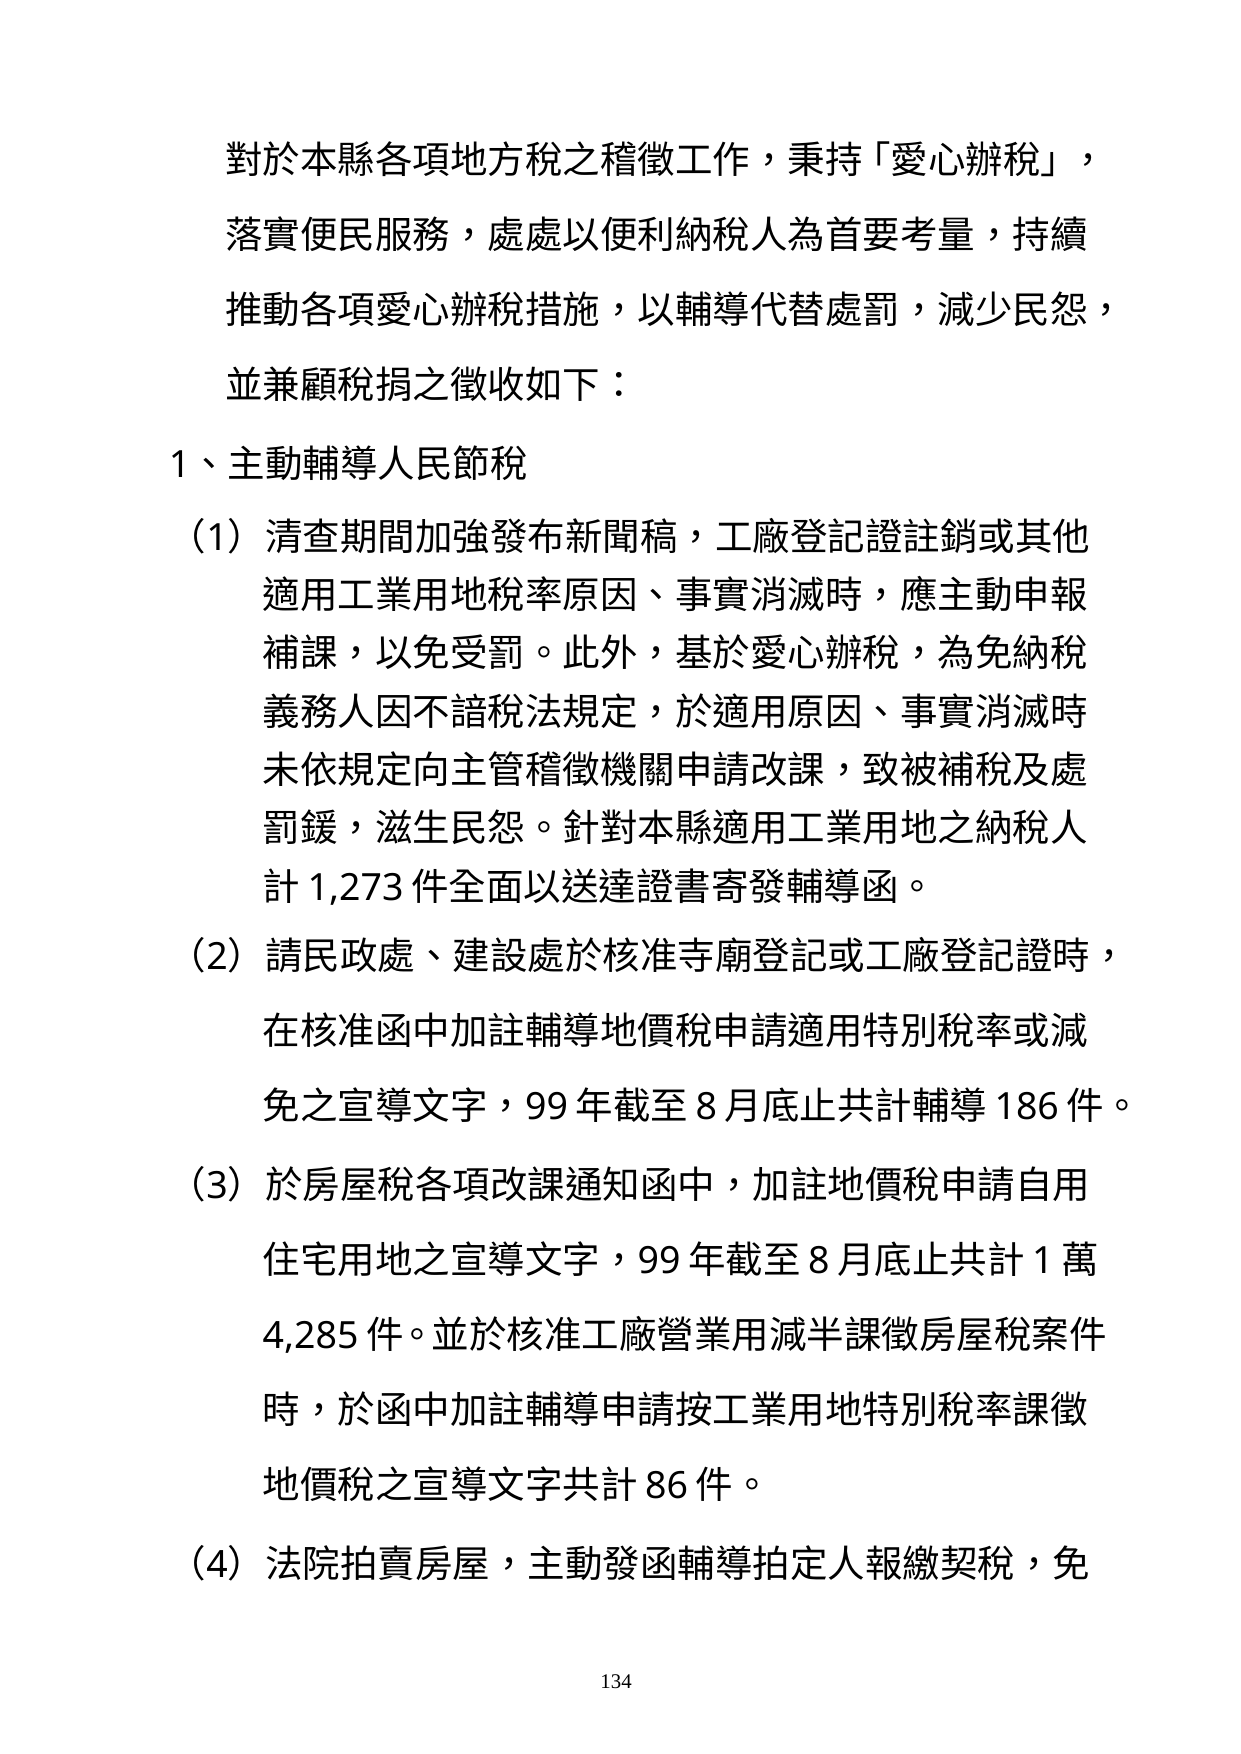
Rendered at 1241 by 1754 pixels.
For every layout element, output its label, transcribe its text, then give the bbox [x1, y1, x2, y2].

text （4）法院拍賣房屋，主動發函輔導拍定人報繳契稅，免 [169, 1524, 1106, 1599]
text （2）請民政處、建設處於核准寺廟登記或工廠登記證時，在核准函中加註輔導地價稅申請適用特別稅率或減免之宣導文字，99年截至8月底止共計輔導186件。 [169, 916, 1106, 1141]
text 1、主動輔導人民節稅 [150, 424, 1106, 499]
text 對於本縣各項地方稅之稽徵工作，秉持「愛心辦稅」，落實便民服務，處處以便利納稅人為首要考量，持續推動各項愛心辦稅措施，以輔導代替處罰，減少民怨，並兼顧稅捐之徵收如下： [225, 120, 1106, 420]
text （1）清查期間加強發布新聞稿，工廠登記證註銷或其他適用工業用地稅率原因、事實消滅時，應主動申報補課，以免受罰。此外，基於愛心辦稅，為免納稅義務人因不諳稅法規定，於適用原因、事實消滅時未依規定向主管稽徵機關申請改課，致被補稅及處罰鍰，滋生民怨。針對本縣適用工業用地之納稅人計1,273件全面以送達證書寄發輔導函。 [169, 503, 1106, 912]
text （3）於房屋稅各項改課通知函中，加註地價稅申請自用住宅用地之宣導文字，99年截至8月底止共計1萬4,285件。並於核准工廠營業用減半課徵房屋稅案件時，於函中加註輔導申請按工業用地特別稅率課徵地價稅之宣導文字共計86件。 [169, 1145, 1106, 1520]
